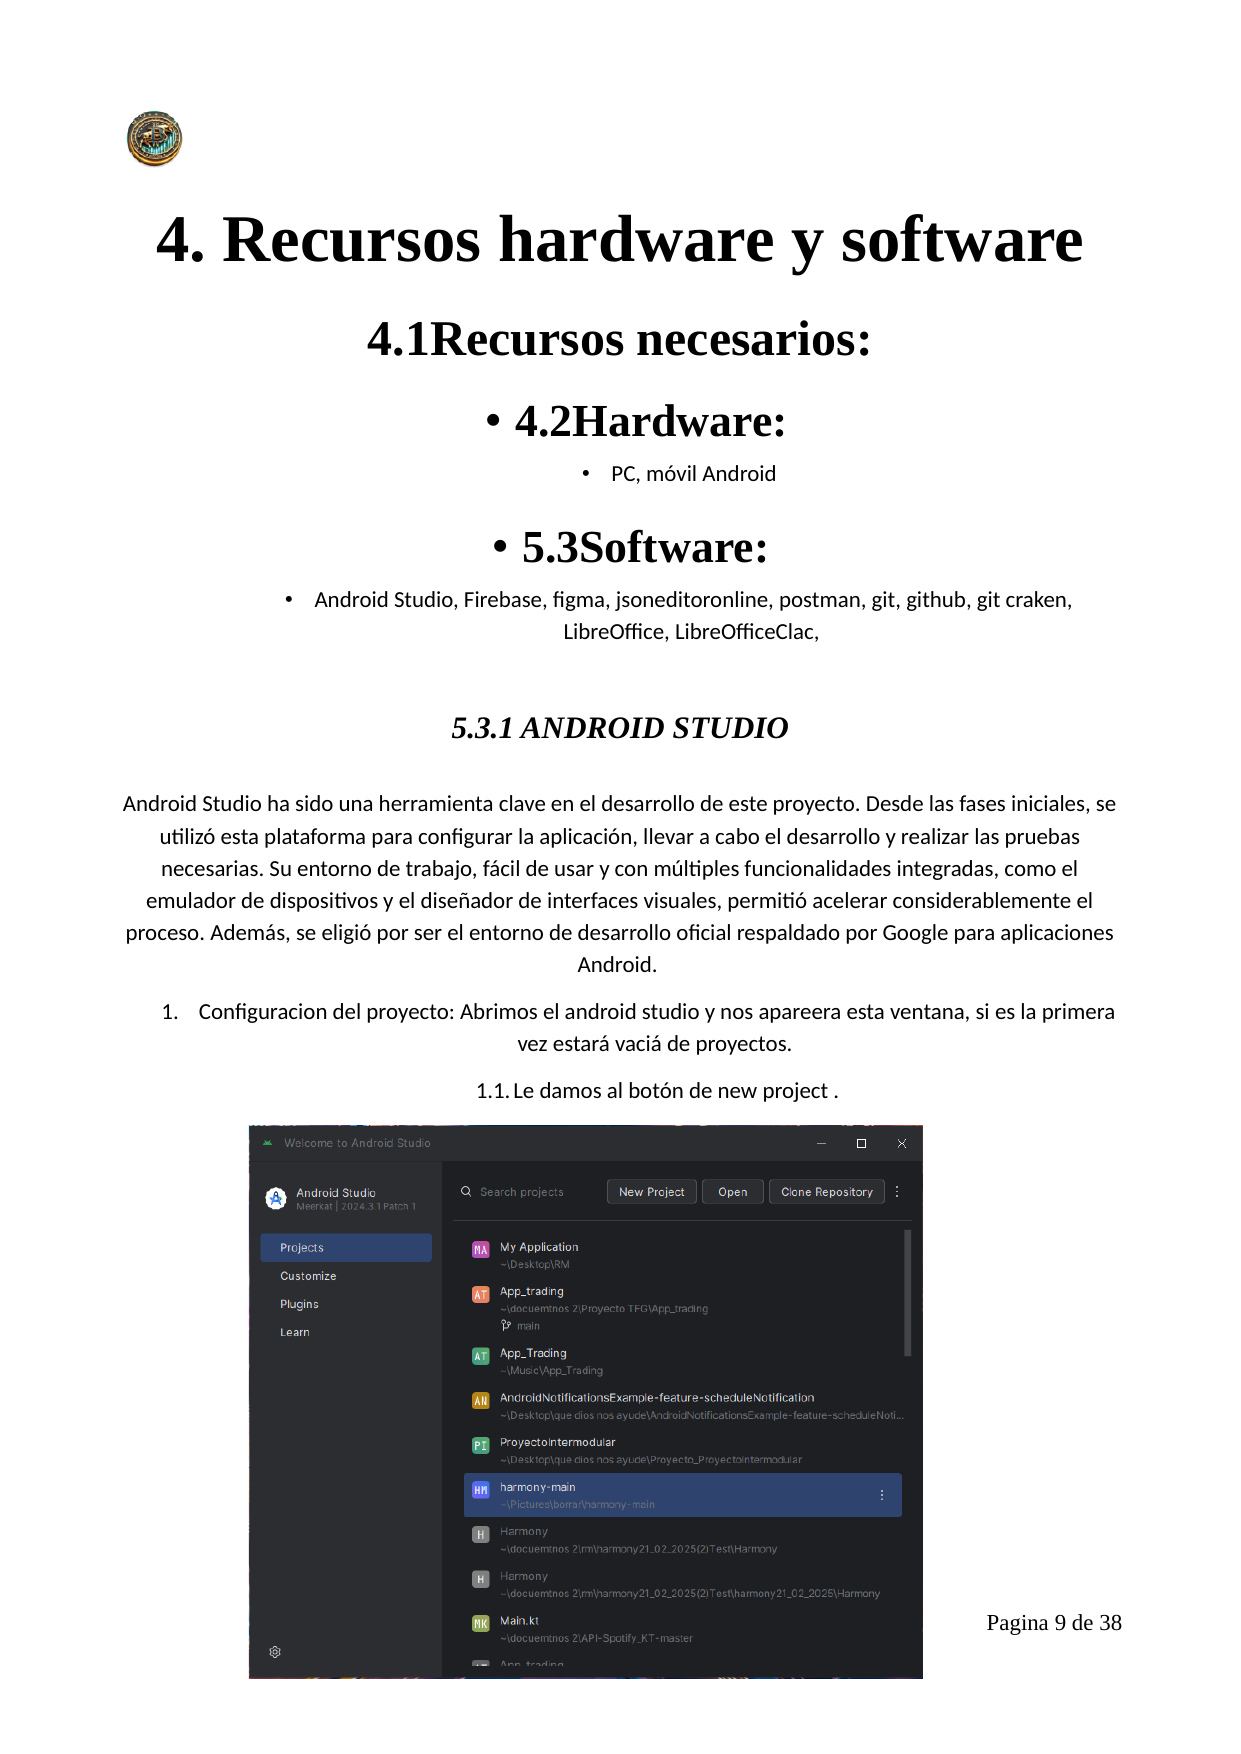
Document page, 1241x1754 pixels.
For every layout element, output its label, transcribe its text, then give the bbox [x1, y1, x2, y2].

list Le damos al botón de new project . [193, 1076, 1122, 1104]
subtitle 4.2Hardware: [162, 393, 1122, 446]
picture [124, 108, 184, 168]
list Configuracion del proyecto: Abrimos el android studio y nos apareera esta ventana, si es la primera vez estará vaciá de proyectos. [156, 997, 1122, 1057]
subtitle 5.3.1 ANDROID STUDIO [118, 709, 1122, 745]
text Android Studio ha sido una herramienta clave en el desarrollo de este proyecto. Desde las fases iniciales, se utilizó esta plataforma para configurar la aplicación, llevar a cabo el desarrollo y realizar las pruebas necesarias. Su entorno de trabajo, fácil de usar y con múltiples funcionalidades integradas, como el emulador de dispositivos y el diseñador de interfaces visuales, permitió acelerar considerablemente el proceso. Además, se eligió por ser el entorno de desarrollo oficial respaldado por Google para aplicaciones Android. [118, 757, 1122, 978]
subtitle 4.1Recursos necesarios: [118, 309, 1122, 366]
picture [248, 1125, 923, 1679]
list Android Studio, Firebase, figma, jsoneditoronline, postman, git, github, git craken, LibreOffice, LibreOfficeClac, [236, 585, 1122, 678]
subtitle 4. Recursos hardware y software [118, 199, 1122, 276]
subtitle 5.3Software: [162, 520, 1122, 573]
list PC, móvil Android [236, 459, 1122, 487]
